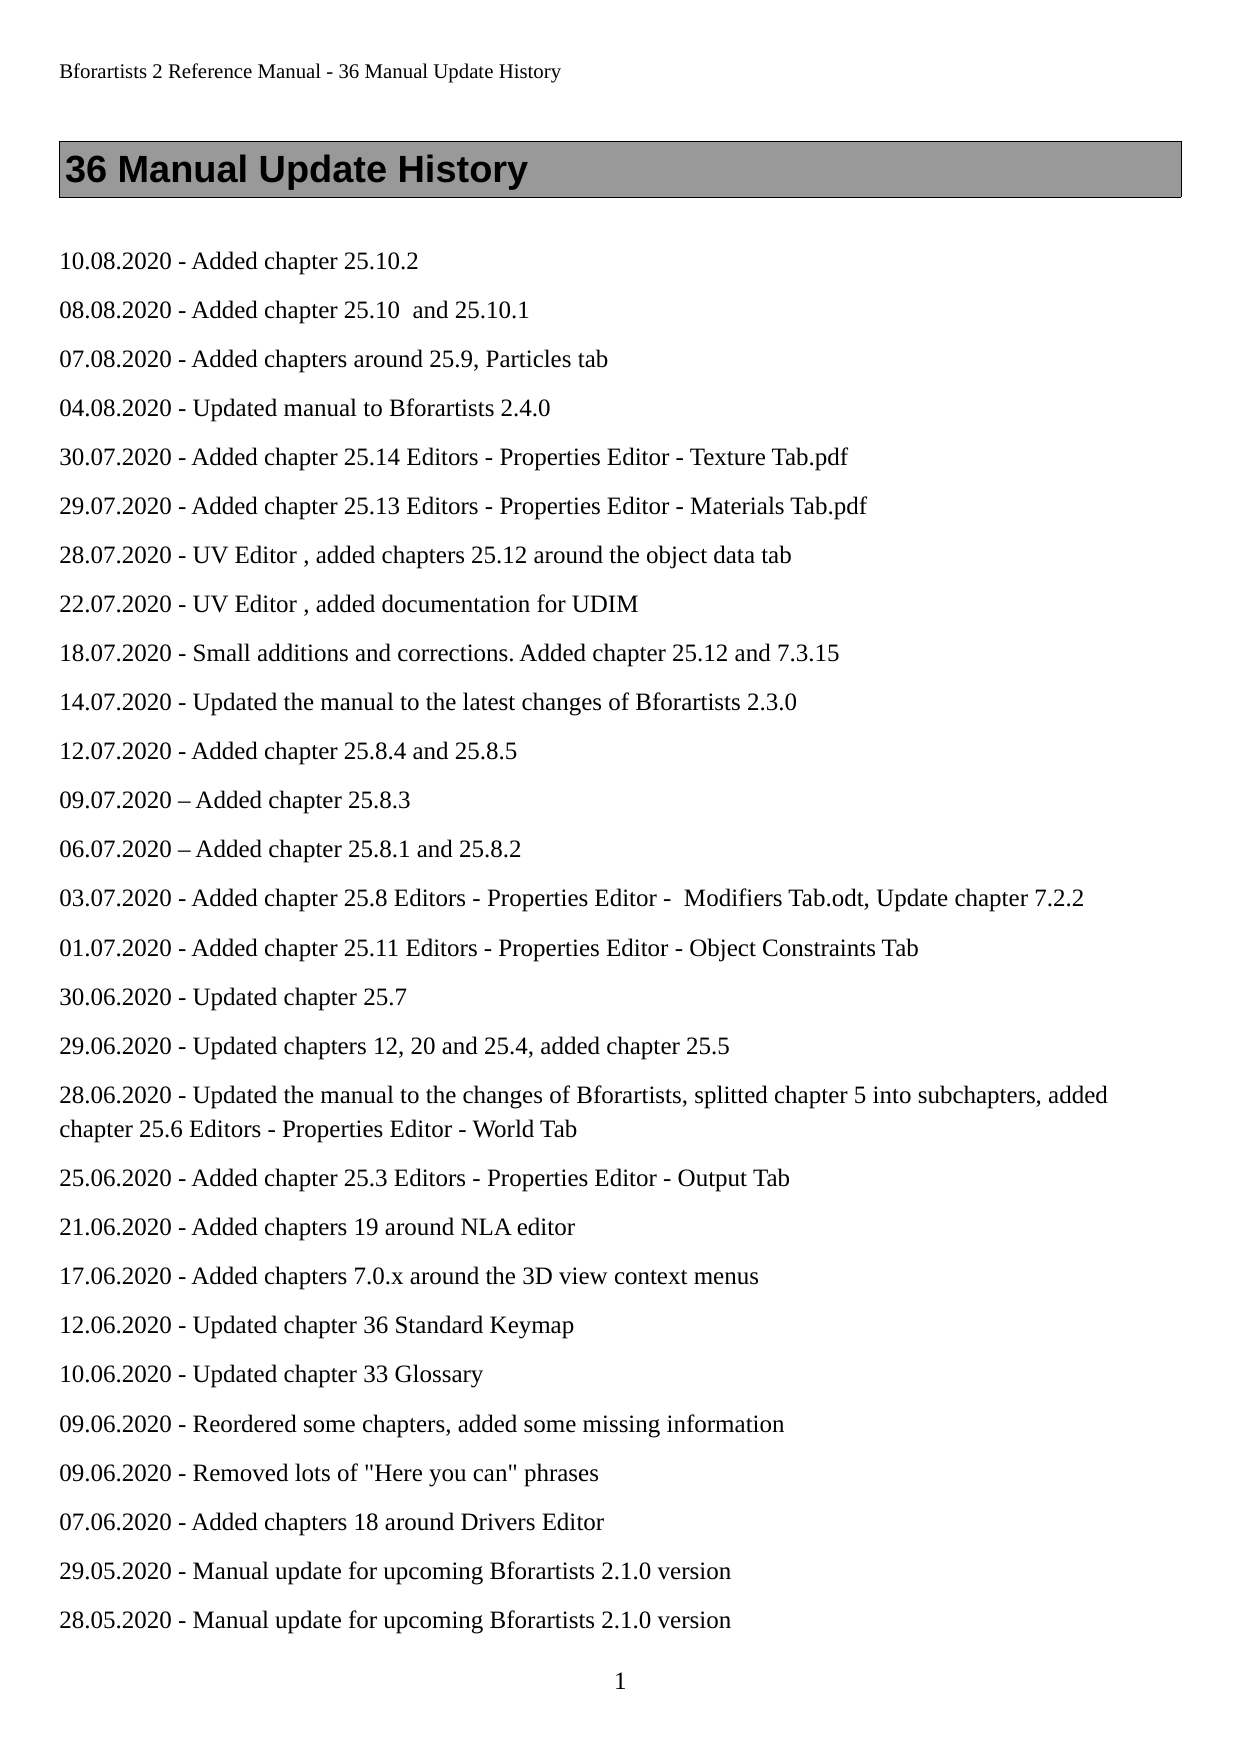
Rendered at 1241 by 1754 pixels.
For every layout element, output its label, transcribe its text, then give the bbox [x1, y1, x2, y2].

text 09.07.2020 – Added chapter 25.8.3 [59, 785, 1181, 814]
text 28.06.2020 - Updated the manual to the changes of Bforartists, splitted chapter 5 into subchapters, added chapter 25.6 Editors - Properties Editor - World Tab [59, 1080, 1181, 1143]
text 01.07.2020 - Added chapter 25.11 Editors - Properties Editor - Object Constraints Tab [59, 933, 1181, 961]
text 28.07.2020 - UV Editor , added chapters 25.12 around the object data tab [59, 540, 1181, 569]
text 09.06.2020 - Removed lots of "Here you can" phrases [59, 1458, 1181, 1486]
text 07.08.2020 - Added chapters around 25.9, Particles tab [59, 344, 1181, 373]
text 12.07.2020 - Added chapter 25.8.4 and 25.8.5 [59, 736, 1181, 765]
text 29.05.2020 - Manual update for upcoming Bforartists 2.1.0 version [59, 1556, 1181, 1584]
text 08.08.2020 - Added chapter 25.10 and 25.10.1 [59, 295, 1181, 323]
text 03.07.2020 - Added chapter 25.8 Editors - Properties Editor - Modifiers Tab.odt, Update chapter 7.2.2 [59, 883, 1181, 912]
text 21.06.2020 - Added chapters 19 around NLA editor [59, 1212, 1181, 1241]
text 09.06.2020 - Reordered some chapters, added some missing information [59, 1409, 1181, 1437]
text 25.06.2020 - Added chapter 25.3 Editors - Properties Editor - Output Tab [59, 1163, 1181, 1192]
text 29.07.2020 - Added chapter 25.13 Editors - Properties Editor - Materials Tab.pdf [59, 491, 1181, 520]
text 18.07.2020 - Small additions and corrections. Added chapter 25.12 and 7.3.15 [59, 638, 1181, 667]
text 17.06.2020 - Added chapters 7.0.x around the 3D view context menus [59, 1261, 1181, 1290]
table_header 36 Manual Update History [60, 142, 1181, 197]
text 30.07.2020 - Added chapter 25.14 Editors - Properties Editor - Texture Tab.pdf [59, 442, 1181, 471]
text 06.07.2020 – Added chapter 25.8.1 and 25.8.2 [59, 834, 1181, 863]
text 22.07.2020 - UV Editor , added documentation for UDIM [59, 589, 1181, 618]
text 10.08.2020 - Added chapter 25.10.2 [59, 246, 1181, 274]
text 04.08.2020 - Updated manual to Bforartists 2.4.0 [59, 393, 1181, 422]
text 30.06.2020 - Updated chapter 25.7 [59, 982, 1181, 1010]
text 12.06.2020 - Updated chapter 36 Standard Keymap [59, 1311, 1181, 1339]
text 07.06.2020 - Added chapters 18 around Drivers Editor [59, 1507, 1181, 1536]
text 29.06.2020 - Updated chapters 12, 20 and 25.4, added chapter 25.5 [59, 1031, 1181, 1059]
text 10.06.2020 - Updated chapter 33 Glossary [59, 1359, 1181, 1388]
text 14.07.2020 - Updated the manual to the latest changes of Bforartists 2.3.0 [59, 687, 1181, 716]
text 28.05.2020 - Manual update for upcoming Bforartists 2.1.0 version [59, 1605, 1181, 1634]
